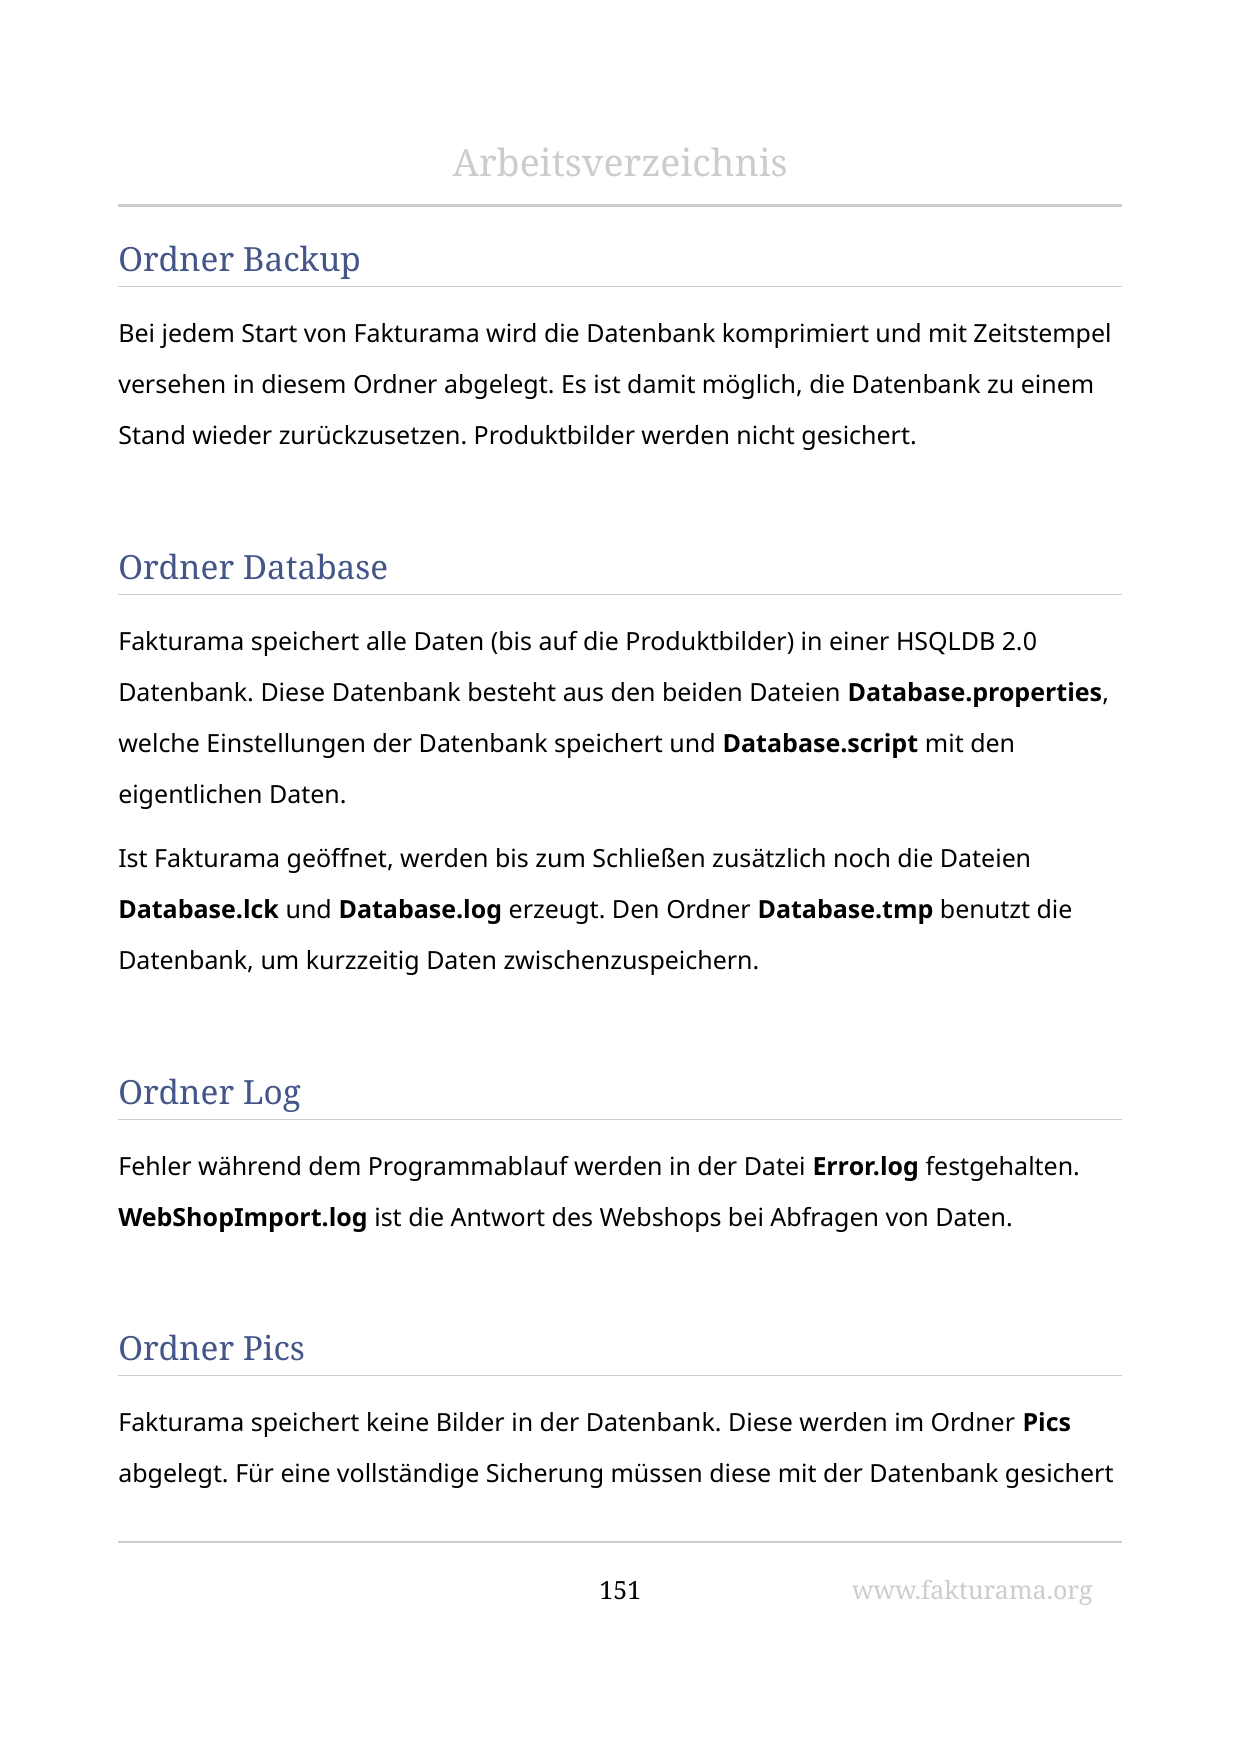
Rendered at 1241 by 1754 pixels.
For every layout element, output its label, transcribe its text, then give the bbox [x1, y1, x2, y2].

subtitle Ordner Database [118, 544, 1122, 594]
subtitle Ordner Log [118, 1068, 1122, 1119]
text Bei jedem Start von Fakturama wird die Datenbank komprimiert und mit Zeitstempel versehen in diesem Ordner abgelegt. Es ist damit möglich, die Datenbank zu einem Stand wieder zurückzusetzen. Produktbilder werden nicht gesichert. [118, 316, 1122, 452]
text Fakturama speichert alle Daten (bis auf die Produktbilder) in einer HSQLDB 2.0 Datenbank. Diese Datenbank besteht aus den beiden Dateien Database.properties, welche Einstellungen der Datenbank speichert und Database.script mit den eigentlichen Daten. [118, 624, 1122, 811]
text Fakturama speichert keine Bilder in der Datenbank. Diese werden im Ordner Pics abgelegt. Für eine vollständige Sicherung müssen diese mit der Datenbank gesichert [118, 1405, 1122, 1490]
subtitle Ordner Pics [118, 1325, 1122, 1375]
text Ist Fakturama geöffnet, werden bis zum Schließen zusätzlich noch die Dateien Database.lck und Database.log erzeugt. Den Ordner Database.tmp benutzt die Datenbank, um kurzzeitig Daten zwischenzuspeichern. [118, 840, 1122, 976]
subtitle Ordner Backup [118, 236, 1122, 286]
text Fehler während dem Programmablauf werden in der Datei Error.log festgehalten. WebShopImport.log ist die Antwort des Webshops bei Abfragen von Daten. [118, 1148, 1122, 1233]
